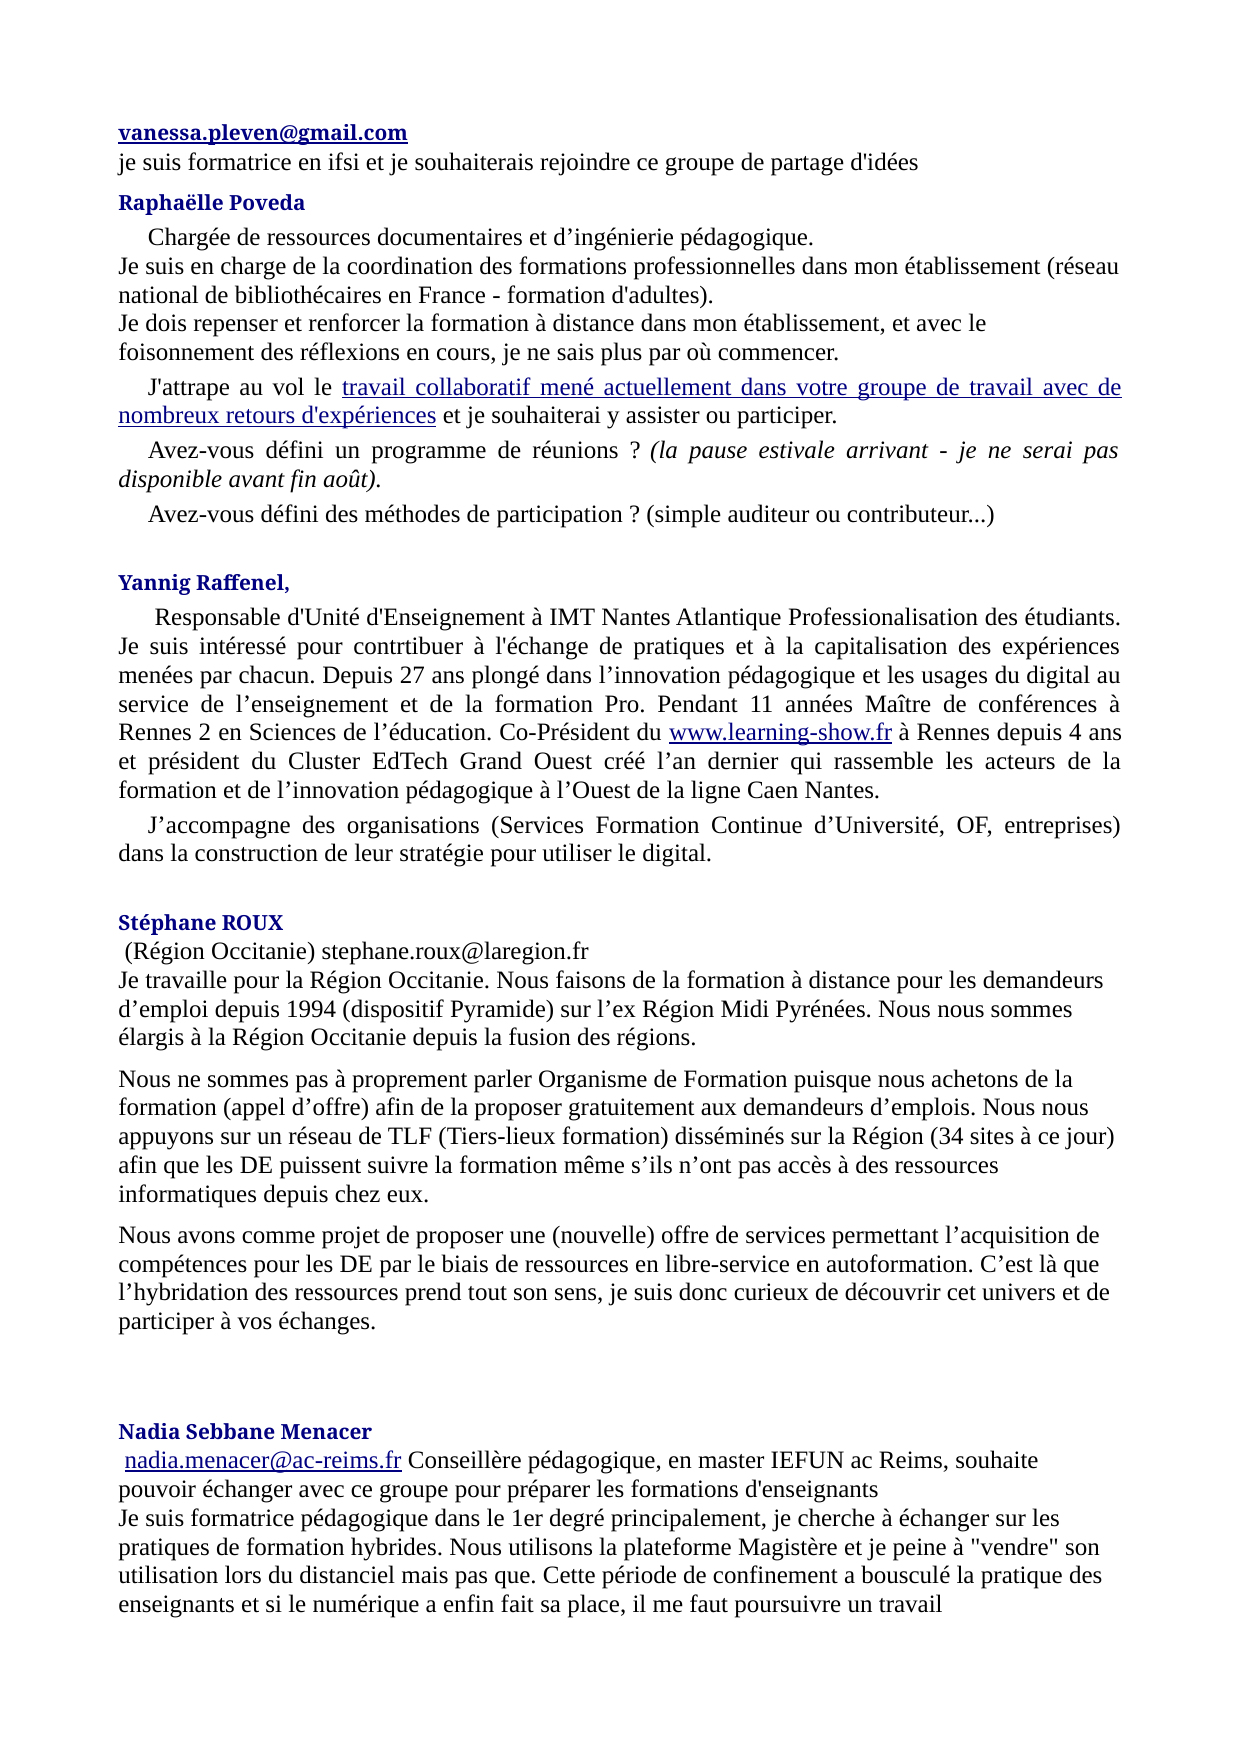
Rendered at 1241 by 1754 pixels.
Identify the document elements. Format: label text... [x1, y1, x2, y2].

subtitle Yannig Raffenel, [118, 568, 1122, 597]
text Nous ne sommes pas à proprement parler Organisme de Formation puisque nous achetons de la formation (appel d’offre) afin de la proposer gratuitement aux demandeurs d’emplois. Nous nous appuyons sur un réseau de TLF (Tiers-lieux formation) disséminés sur la Région (34 sites à ce jour) afin que les DE puissent suivre la formation même s’ils n’ont pas accès à des ressources informatiques depuis chez eux. [118, 1064, 1122, 1207]
text Avez-vous défini un programme de réunions ? (la pause estivale arrivant - je ne serai pas disponible avant fin août). [118, 435, 1122, 493]
subtitle Nadia Sebbane Menacer [118, 1417, 1122, 1445]
subtitle vanessa.pleven@gmail.com [118, 118, 1122, 147]
text Je suis formatrice pédagogique dans le 1er degré principalement, je cherche à échanger sur les pratiques de formation hybrides. Nous utilisons la plateforme Magistère et je peine à "vendre" son utilisation lors du distanciel mais pas que. Cette période de confinement a bousculé la pratique des enseignants et si le numérique a enfin fait sa place, il me faut poursuivre un travail [118, 1503, 1122, 1618]
text Avez-vous défini des méthodes de participation ? (simple auditeur ou contributeur...) [118, 499, 1122, 527]
subtitle Stéphane ROUX [118, 908, 1122, 936]
text J’accompagne des organisations (Services Formation Continue d’Université, OF, entreprises) dans la construction de leur stratégie pour utiliser le digital. [118, 810, 1122, 867]
text Responsable d'Unité d'Enseignement à IMT Nantes Atlantique Professionalisation des étudiants. Je suis intéressé pour contrtibuer à l'échange de pratiques et à la capitalisation des expériences menées par chacun. Depuis 27 ans plongé dans l’innovation pédagogique et les usages du digital au service de l’enseignement et de la formation Pro. Pendant 11 années Maître de conférences à Rennes 2 en Sciences de l’éducation. Co-Président du www.learning-show.fr à Rennes depuis 4 ans et président du Cluster EdTech Grand Ouest créé l’an dernier qui rassemble les acteurs de la formation et de l’innovation pédagogique à l’Ouest de la ligne Caen Nantes. [118, 602, 1122, 804]
text je suis formatrice en ifsi et je souhaiterais rejoindre ce groupe de partage d'idées [118, 147, 1122, 175]
text Chargée de ressources documentaires et d’ingénierie pédagogique. Je suis en charge de la coordination des formations professionnelles dans mon établissement (réseau national de bibliothécaires en France - formation d'adultes). Je dois repenser et renforcer la formation à distance dans mon établissement, et avec le foisonnement des réflexions en cours, je ne sais plus par où commencer. [118, 222, 1122, 366]
text Je travaille pour la Région Occitanie. Nous faisons de la formation à distance pour les demandeurs d’emploi depuis 1994 (dispositif Pyramide) sur l’ex Région Midi Pyrénées. Nous nous sommes élargis à la Région Occitanie depuis la fusion des régions. [118, 965, 1122, 1051]
text (Région Occitanie) stephane.roux@laregion.fr [118, 936, 1122, 965]
text nadia.menacer@ac-reims.fr Conseillère pédagogique, en master IEFUN ac Reims, souhaite pouvoir échanger avec ce groupe pour préparer les formations d'enseignants [118, 1445, 1122, 1503]
subtitle Raphaëlle Poveda [118, 188, 1122, 216]
text Nous avons comme projet de proposer une (nouvelle) offre de services permettant l’acquisition de compétences pour les DE par le biais de ressources en libre-service en autoformation. C’est là que l’hybridation des ressources prend tout son sens, je suis donc curieux de découvrir cet univers et de participer à vos échanges. [118, 1220, 1122, 1335]
text J'attrape au vol le travail collaboratif mené actuellement dans votre groupe de travail avec de nombreux retours d'expériences et je souhaiterai y assister ou participer. [118, 372, 1122, 429]
